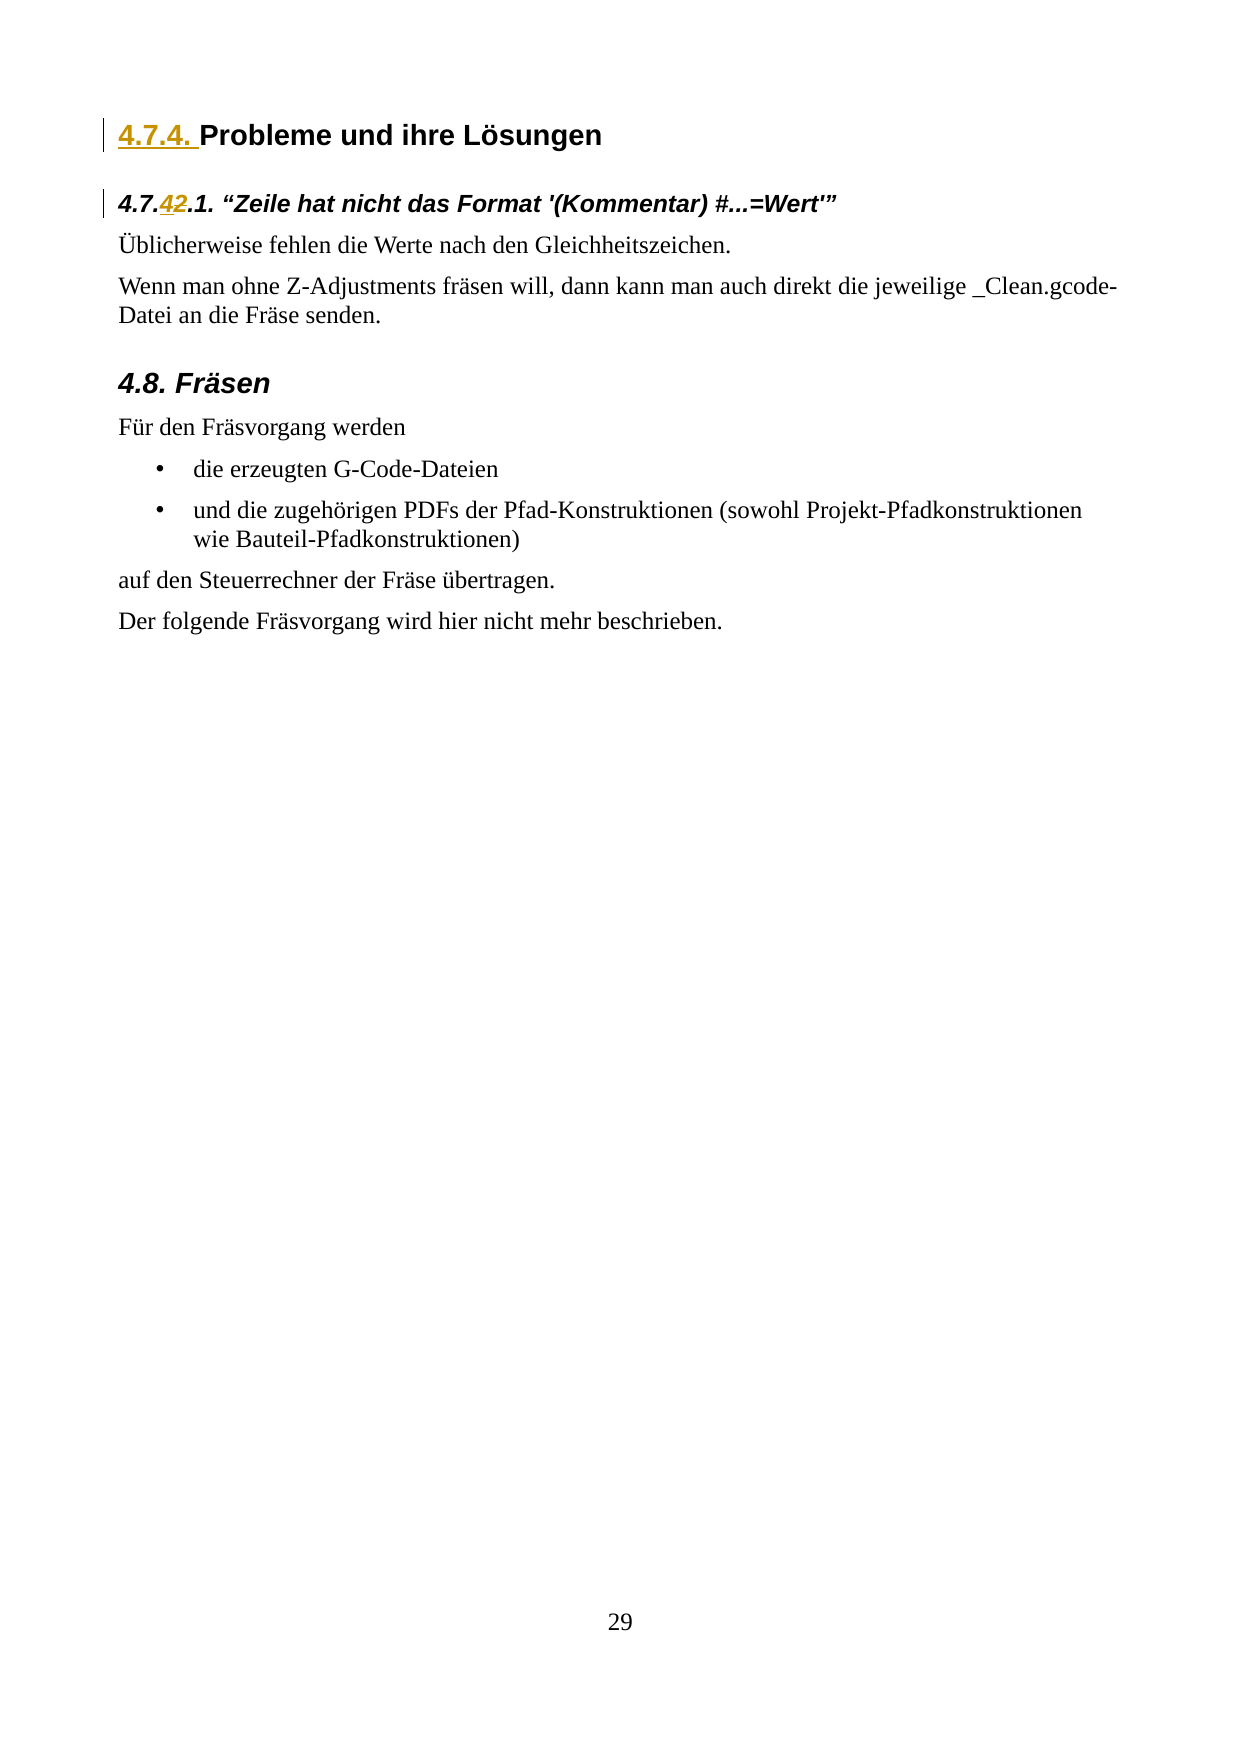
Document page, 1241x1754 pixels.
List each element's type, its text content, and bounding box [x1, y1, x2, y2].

subtitle 4.7.4.1. “Zeile hat nicht das Format '(Kommentar) #...=Wert'” [118, 189, 1122, 218]
text Wenn man ohne Z-Adjustments fräsen will, dann kann man auch direkt die jeweilige _Clean.gcode-Datei an die Fräse senden. [118, 271, 1122, 329]
subtitle 4.8. Fräsen [118, 366, 1122, 400]
list die erzeugten G-Code-Dateien [156, 454, 1122, 482]
text auf den Steuerrechner der Fräse übertragen. [118, 565, 1122, 594]
subtitle 4.7.4. Probleme und ihre Lösungen [118, 118, 1122, 152]
list und die zugehörigen PDFs der Pfad-Konstruktionen (sowohl Projekt-Pfadkonstruktionen wie Bauteil-Pfadkonstruktionen) [156, 495, 1122, 552]
text Der folgende Fräsvorgang wird hier nicht mehr beschrieben. [118, 606, 1122, 635]
text Für den Fräsvorgang werden [118, 412, 1122, 441]
text Üblicherweise fehlen die Werte nach den Gleichheitszeichen. [118, 230, 1122, 259]
